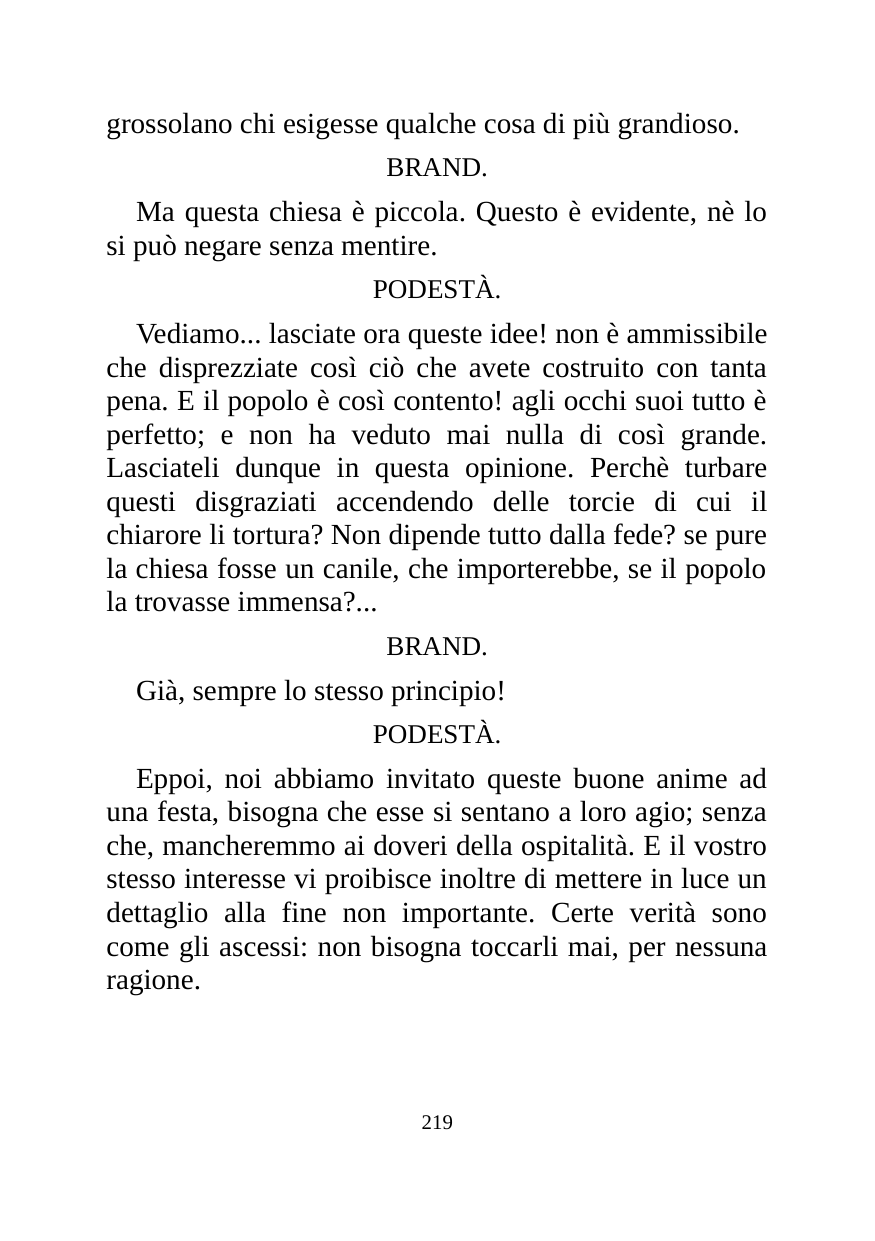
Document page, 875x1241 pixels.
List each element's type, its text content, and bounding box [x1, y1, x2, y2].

text grossolano chi esigesse qualche cosa di più grandioso. [106, 106, 768, 140]
text PODESTÀ. [106, 273, 768, 304]
text Ma questa chiesa è piccola. Questo è evidente, nè lo si può negare senza mentire. [106, 194, 768, 262]
text Già, sempre lo stesso principio! [106, 673, 768, 706]
text Vediamo... lasciate ora queste idee! non è ammissibile che disprezziate così ciò che avete costruito con tanta pena. E il popolo è così contento! agli occhi suoi tutto è perfetto; e non ha veduto mai nulla di così grande. Lasciateli dunque in questa opinione. Perchè turbare questi disgraziati accendendo delle torcie di cui il chiarore li tortura? Non dipende tutto dalla fede? se pure la chiesa fosse un canile, che importerebbe, se il popolo la trovasse immensa?... [106, 316, 768, 618]
text BRAND. [106, 630, 768, 661]
text Eppoi, noi abbiamo invitato queste buone anime ad una festa, bisogna che esse si sentano a loro agio; senza che, mancheremmo ai doveri della ospitalità. E il vostro stesso interesse vi proibisce inoltre di mettere in luce un dettaglio alla fine non importante. Certe verità sono come gli ascessi: non bisogna toccarli mai, per nessuna ragione. [106, 761, 768, 996]
text BRAND. [106, 152, 768, 183]
text PODESTÀ. [106, 718, 768, 749]
